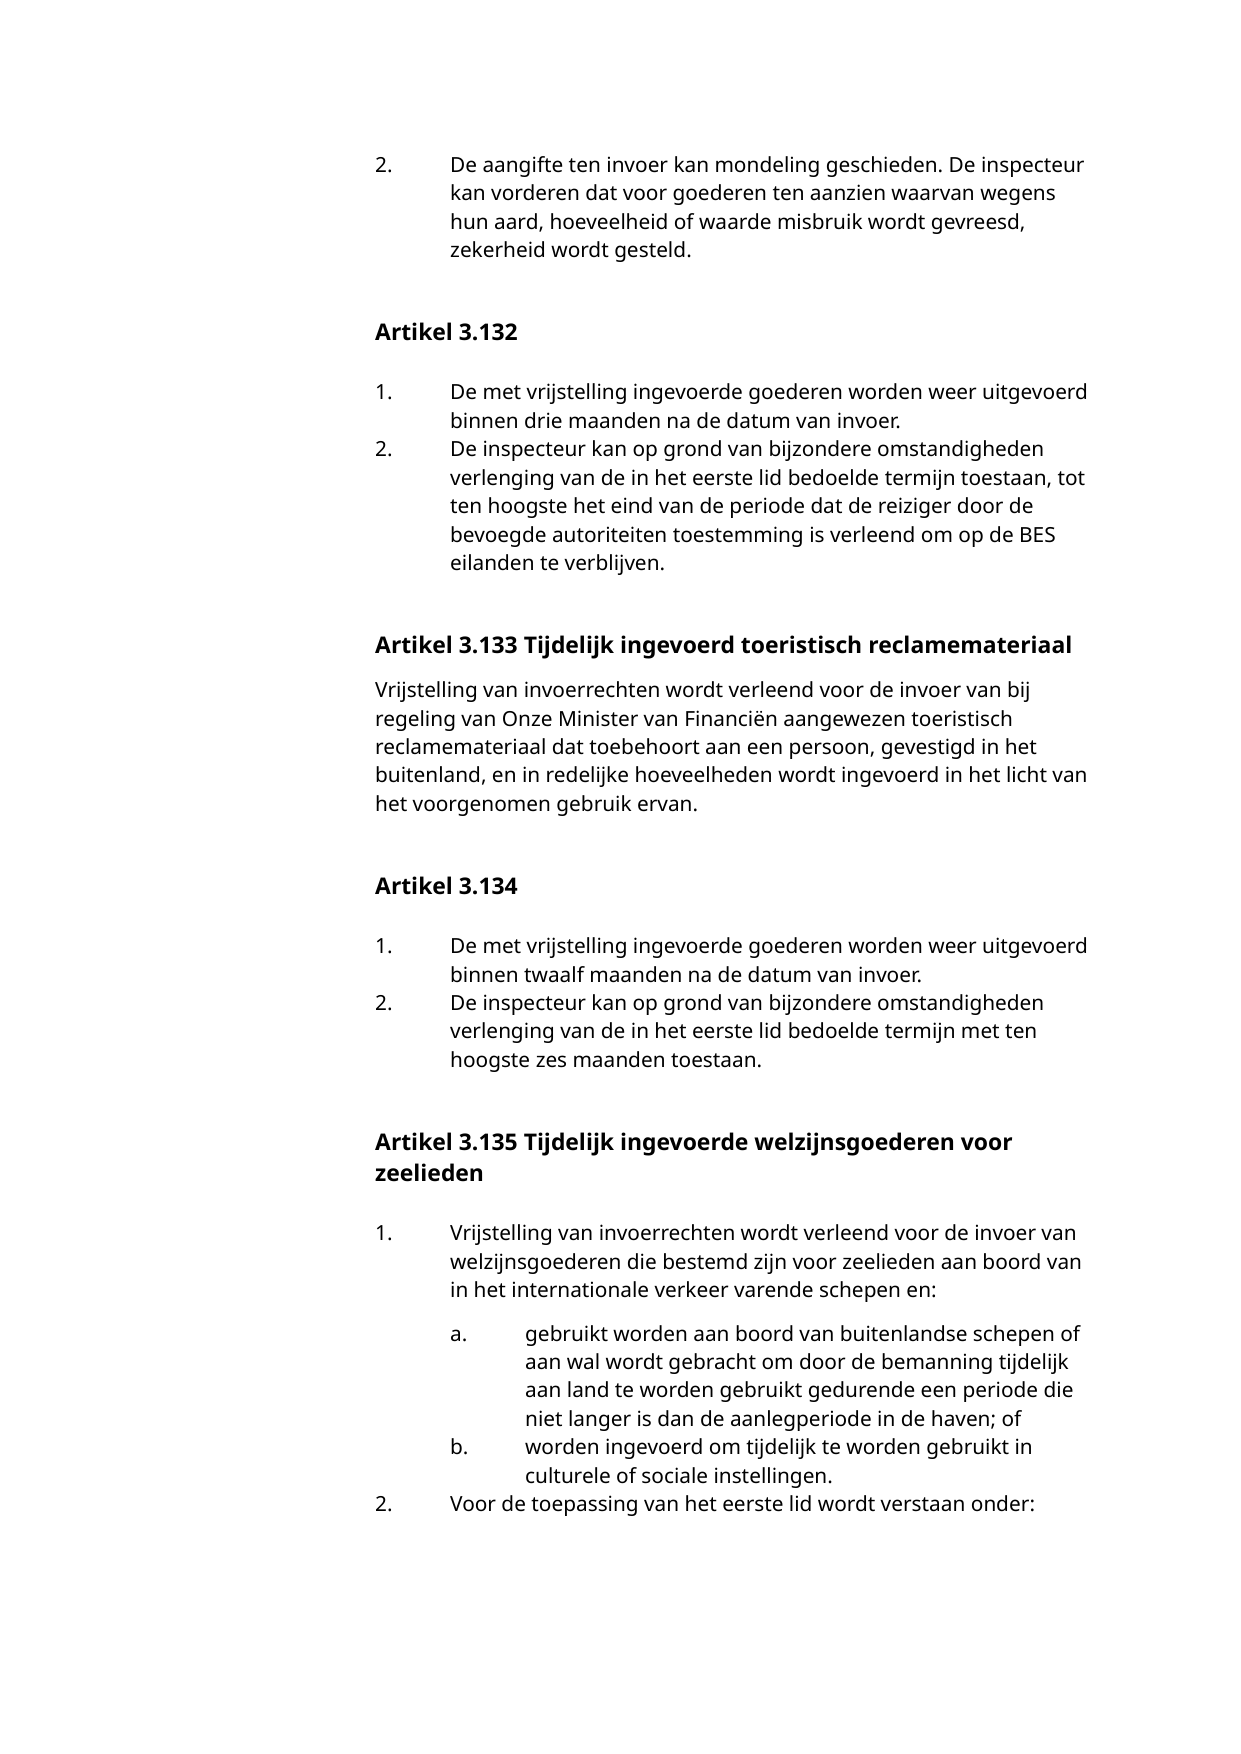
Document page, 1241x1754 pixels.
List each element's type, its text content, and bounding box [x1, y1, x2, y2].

text Vrijstelling van invoerrechten wordt verleend voor de invoer van bij regeling van Onze Minister van Financiën aangewezen toeristisch reclamemateriaal dat toebehoort aan een persoon, gevestigd in het buitenland, en in redelijke hoeveelheden wordt ingevoerd in het licht van het voorgenomen gebruik ervan. [375, 675, 1090, 817]
subtitle Artikel 3.135 Tijdelijk ingevoerde welzijnsgoederen voor zeelieden [375, 1126, 1090, 1188]
list De inspecteur kan op grond van bijzondere omstandigheden verlenging van de in het eerste lid bedoelde termijn toestaan, tot ten hoogste het eind van de periode dat de reiziger door de bevoegde autoriteiten toestemming is verleend om op de BES eilanden te verblijven. [375, 434, 1090, 577]
subtitle Artikel 3.134 [375, 870, 1090, 901]
list Voor de toepassing van het eerste lid wordt verstaan onder: [375, 1489, 1090, 1518]
list Vrijstelling van invoerrechten wordt verleend voor de invoer van welzijnsgoederen die bestemd zijn voor zeelieden aan boord van in het internationale verkeer varende schepen en: [375, 1218, 1090, 1304]
list De met vrijstelling ingevoerde goederen worden weer uitgevoerd binnen drie maanden na de datum van invoer. [375, 377, 1090, 434]
subtitle Artikel 3.133 Tijdelijk ingevoerd toeristisch reclamemateriaal [375, 629, 1090, 660]
subtitle Artikel 3.132 [375, 316, 1090, 347]
list De aangifte ten invoer kan mondeling geschieden. De inspecteur kan vorderen dat voor goederen ten aanzien waarvan wegens hun aard, hoeveelheid of waarde misbruik wordt gevreesd, zekerheid wordt gesteld. [375, 150, 1090, 264]
list De inspecteur kan op grond van bijzondere omstandigheden verlenging van de in het eerste lid bedoelde termijn met ten hoogste zes maanden toestaan. [375, 988, 1090, 1073]
list gebruikt worden aan boord van buitenlandse schepen of aan wal wordt gebracht om door de bemanning tijdelijk aan land te worden gebruikt gedurende een periode die niet langer is dan de aanlegperiode in de haven; of [450, 1319, 1090, 1432]
list worden ingevoerd om tijdelijk te worden gebruikt in culturele of sociale instellingen. [450, 1432, 1090, 1489]
list De met vrijstelling ingevoerde goederen worden weer uitgevoerd binnen twaalf maanden na de datum van invoer. [375, 931, 1090, 988]
